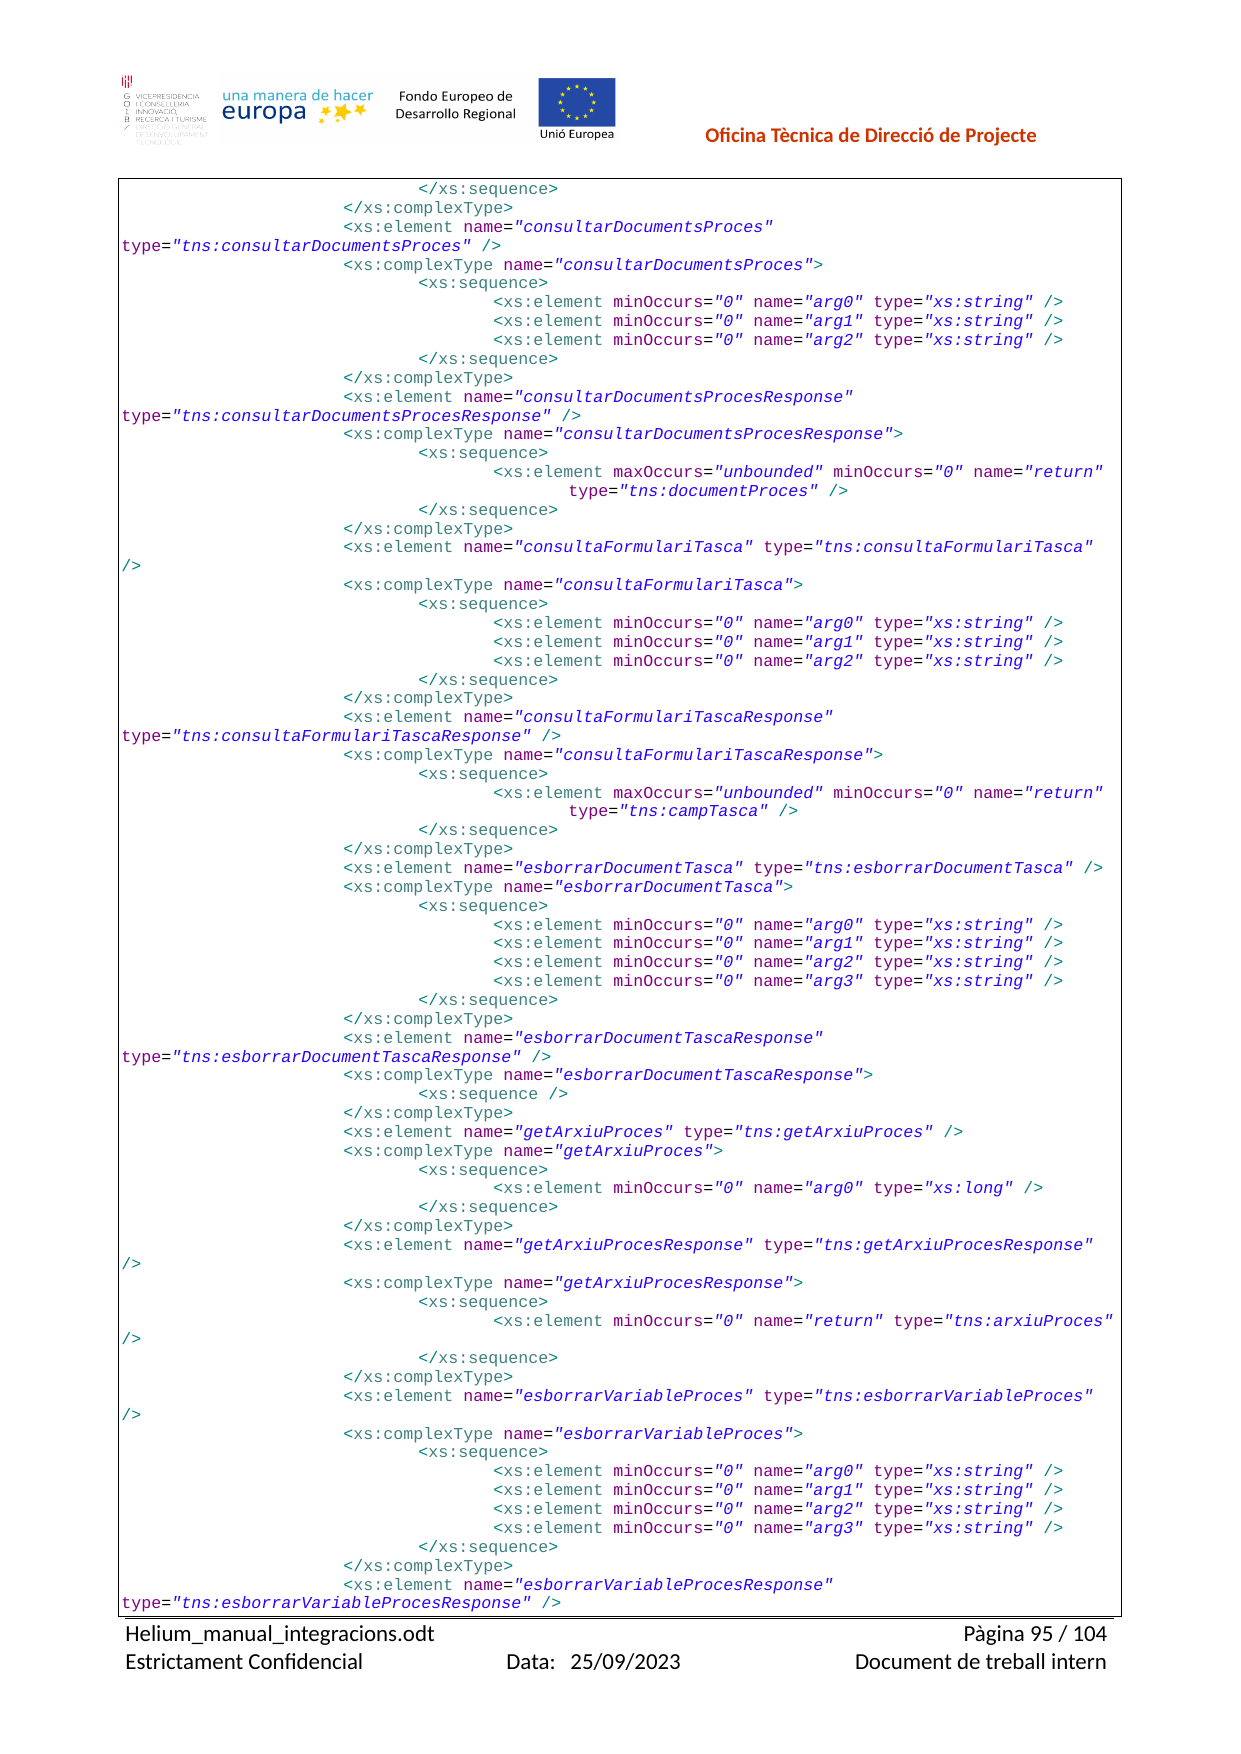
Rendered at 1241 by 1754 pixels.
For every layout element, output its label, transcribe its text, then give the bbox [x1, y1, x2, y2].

text <xs:element minOccurs="0" name="arg2" type="xs:string" /> [119, 649, 1121, 668]
text <xs:complexType name="esborrarDocumentTasca"> [119, 875, 1121, 894]
text <xs:element minOccurs="0" name="arg3" type="xs:string" /> [119, 1516, 1121, 1535]
text <xs:complexType name="consultarDocumentsProces"> [119, 253, 1121, 272]
text <xs:complexType name="consultaFormulariTasca"> [119, 574, 1121, 592]
text </xs:sequence> [119, 988, 1121, 1007]
text <xs:element minOccurs="0" name="arg2" type="xs:string" /> [119, 951, 1121, 969]
text </xs:complexType> [119, 197, 1121, 215]
text <xs:element name="getArxiuProces" type="tns:getArxiuProces" /> [119, 1120, 1121, 1139]
text <xs:complexType name="esborrarDocumentTascaResponse"> [119, 1064, 1121, 1083]
text <xs:element minOccurs="0" name="arg1" type="xs:string" /> [119, 1479, 1121, 1497]
text type="tns:campTasca" /> [119, 800, 1121, 819]
text <xs:complexType name="esborrarVariableProces"> [119, 1422, 1121, 1441]
text </xs:sequence> [119, 668, 1121, 687]
text <xs:sequence> [119, 1441, 1121, 1460]
text </xs:complexType> [119, 1366, 1121, 1384]
text <xs:element minOccurs="0" name="arg0" type="xs:string" /> [119, 291, 1121, 310]
text <xs:complexType name="getArxiuProces"> [119, 1139, 1121, 1158]
text </xs:complexType> [119, 366, 1121, 385]
text <xs:complexType name="getArxiuProcesResponse"> [119, 1271, 1121, 1290]
text <xs:sequence> [119, 1158, 1121, 1177]
text <xs:element minOccurs="0" name="arg1" type="xs:string" /> [119, 932, 1121, 951]
text </xs:sequence> [119, 179, 1121, 197]
text <xs:element minOccurs="0" name="arg1" type="xs:string" /> [119, 630, 1121, 649]
text </xs:complexType> [119, 517, 1121, 536]
text <xs:complexType name="consultarDocumentsProcesResponse"> [119, 423, 1121, 442]
text </xs:sequence> [119, 819, 1121, 838]
text </xs:complexType> [119, 1554, 1121, 1573]
text <xs:element minOccurs="0" name="arg0" type="xs:string" /> [119, 1460, 1121, 1479]
text </xs:sequence> [119, 498, 1121, 517]
text <xs:sequence> [119, 1290, 1121, 1309]
text <xs:sequence> [119, 592, 1121, 611]
text <xs:element minOccurs="0" name="arg0" type="xs:string" /> [119, 611, 1121, 630]
text <xs:element maxOccurs="unbounded" minOccurs="0" name="return" [119, 461, 1121, 479]
text <xs:sequence /> [119, 1083, 1121, 1102]
text <xs:element maxOccurs="unbounded" minOccurs="0" name="return" [119, 781, 1121, 800]
text <xs:element minOccurs="0" name="arg3" type="xs:string" /> [119, 969, 1121, 988]
picture [219, 73, 621, 147]
text </xs:sequence> [119, 1196, 1121, 1215]
text <xs:element minOccurs="0" name="arg0" type="xs:long" /> [119, 1177, 1121, 1196]
text <xs:element minOccurs="0" name="return" type="tns:arxiuProces" /> [119, 1309, 1121, 1347]
picture [118, 73, 213, 147]
text <xs:element minOccurs="0" name="arg1" type="xs:string" /> [119, 310, 1121, 328]
text <xs:complexType name="consultaFormulariTascaResponse"> [119, 743, 1121, 762]
text type="tns:documentProces" /> [119, 479, 1121, 498]
text </xs:complexType> [119, 1007, 1121, 1026]
text <xs:element minOccurs="0" name="arg0" type="xs:string" /> [119, 913, 1121, 932]
text </xs:complexType> [119, 1215, 1121, 1233]
text </xs:complexType> [119, 1102, 1121, 1120]
text </xs:sequence> [119, 347, 1121, 366]
text </xs:complexType> [119, 687, 1121, 706]
text <xs:element name="consultarDocumentsProcesResponse" type="tns:consultarDocumentsProcesResponse" /> [119, 385, 1121, 423]
text <xs:element minOccurs="0" name="arg2" type="xs:string" /> [119, 328, 1121, 347]
text <xs:element name="consultaFormulariTascaResponse" type="tns:consultaFormulariTascaResponse" /> [119, 706, 1121, 743]
text <xs:element name="esborrarDocumentTascaResponse" type="tns:esborrarDocumentTascaResponse" /> [119, 1026, 1121, 1064]
text <xs:element name="consultaFormulariTasca" type="tns:consultaFormulariTasca" /> [119, 536, 1121, 574]
text </xs:complexType> [119, 838, 1121, 856]
text <xs:element name="esborrarVariableProcesResponse" type="tns:esborrarVariableProcesResponse" /> [119, 1573, 1121, 1616]
text <xs:sequence> [119, 762, 1121, 781]
text <xs:element name="esborrarDocumentTasca" type="tns:esborrarDocumentTasca" /> [119, 856, 1121, 875]
text <xs:element name="getArxiuProcesResponse" type="tns:getArxiuProcesResponse" /> [119, 1233, 1121, 1271]
text <xs:element name="consultarDocumentsProces" type="tns:consultarDocumentsProces" /> [119, 215, 1121, 253]
text <xs:sequence> [119, 272, 1121, 291]
text </xs:sequence> [119, 1347, 1121, 1366]
text <xs:sequence> [119, 442, 1121, 461]
text </xs:sequence> [119, 1535, 1121, 1554]
text <xs:sequence> [119, 894, 1121, 913]
text <xs:element name="esborrarVariableProces" type="tns:esborrarVariableProces" /> [119, 1384, 1121, 1422]
text <xs:element minOccurs="0" name="arg2" type="xs:string" /> [119, 1497, 1121, 1516]
